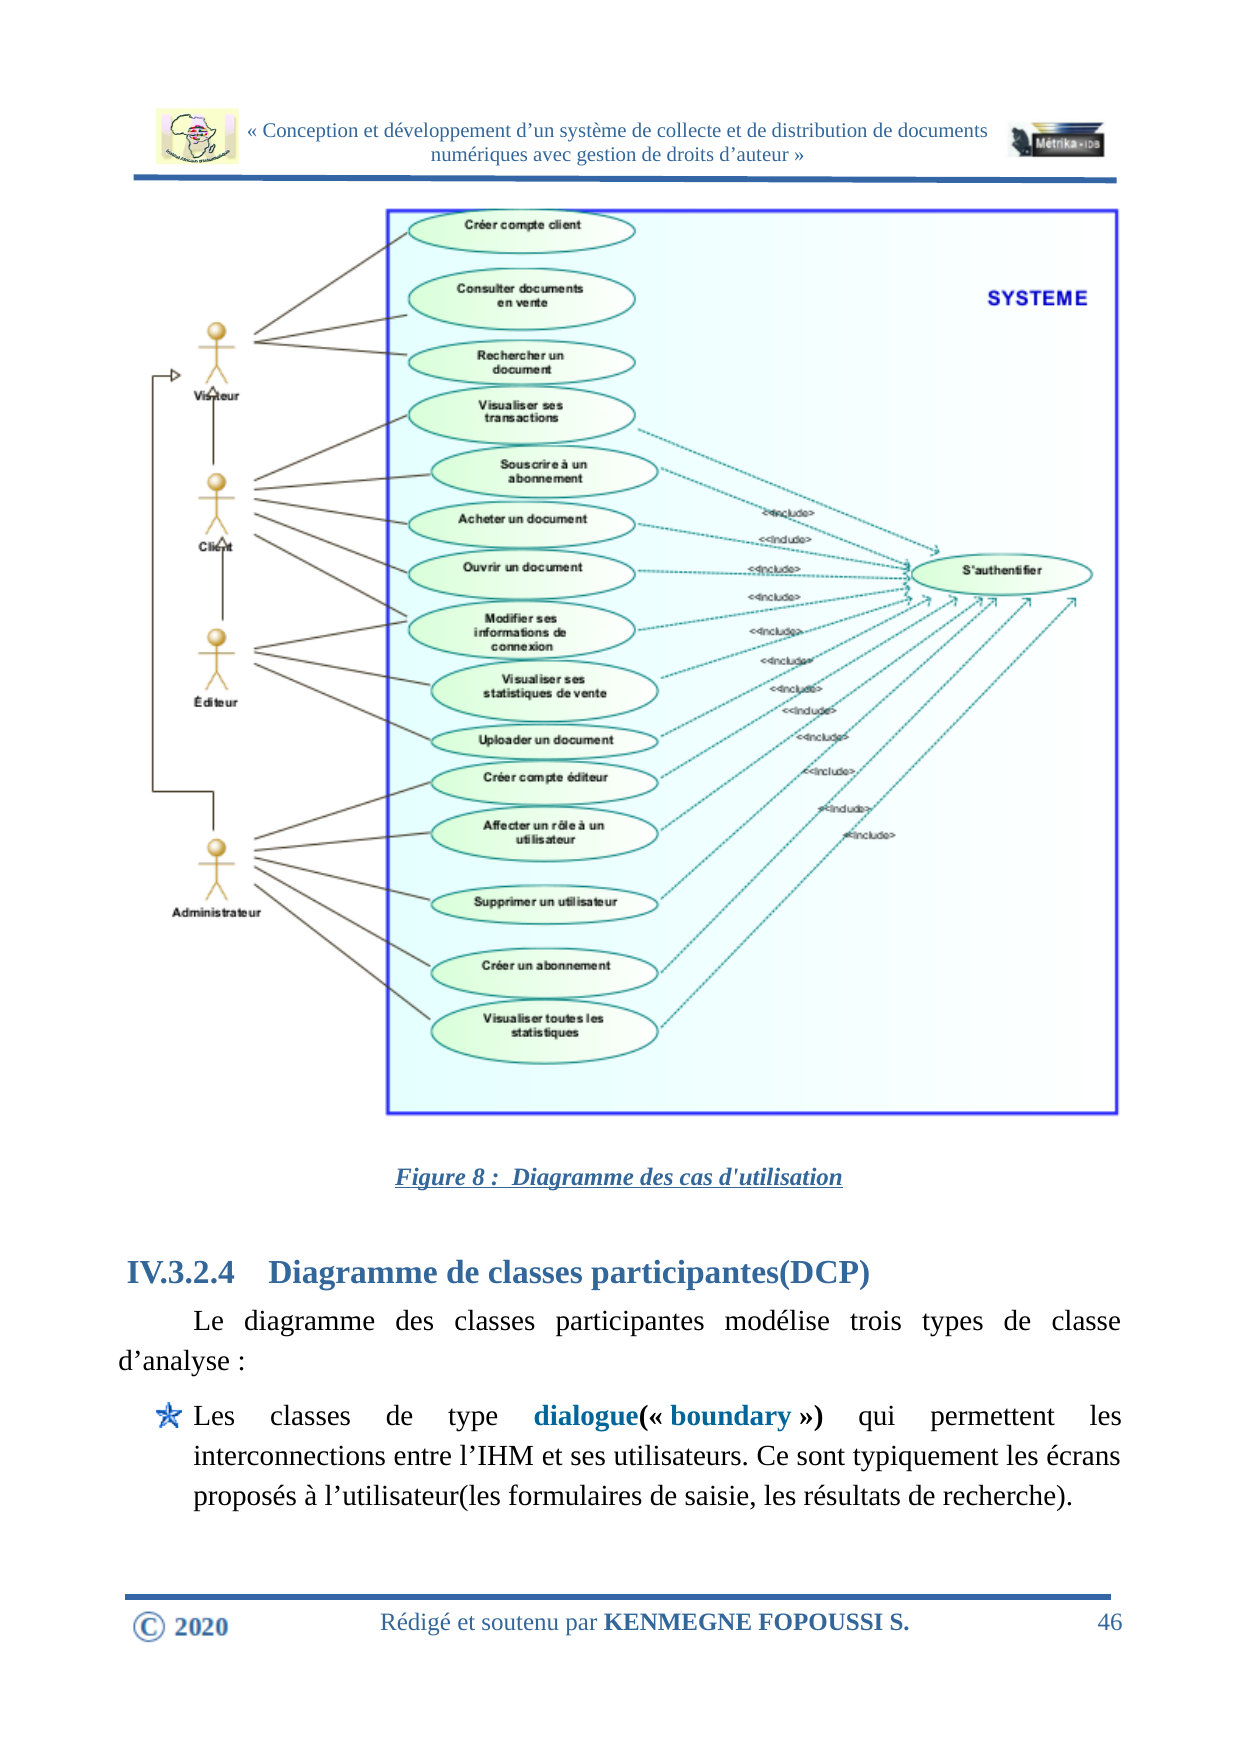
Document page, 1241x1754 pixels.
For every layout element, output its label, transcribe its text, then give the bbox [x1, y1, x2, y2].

subtitle Diagramme de classes participantes(DCP) [118, 1252, 1122, 1291]
picture [118, 195, 1123, 1121]
picture [126, 1604, 231, 1647]
list Les classes de type dialogue(« boundary ») qui permettent les interconnections entre l’IHM et ses utilisateurs. Ce sont typiquement les écrans proposés à l’utilisateur(les formulaires de saisie, les résultats de recherche). [156, 1398, 1122, 1512]
text Figure 8 : Diagramme des cas d'utilisation [118, 1162, 1122, 1190]
picture [154, 107, 241, 166]
text Le diagramme des classes participantes modélise trois types de classe d’analyse : [118, 1303, 1122, 1377]
picture [156, 1402, 182, 1428]
picture [1003, 116, 1109, 160]
